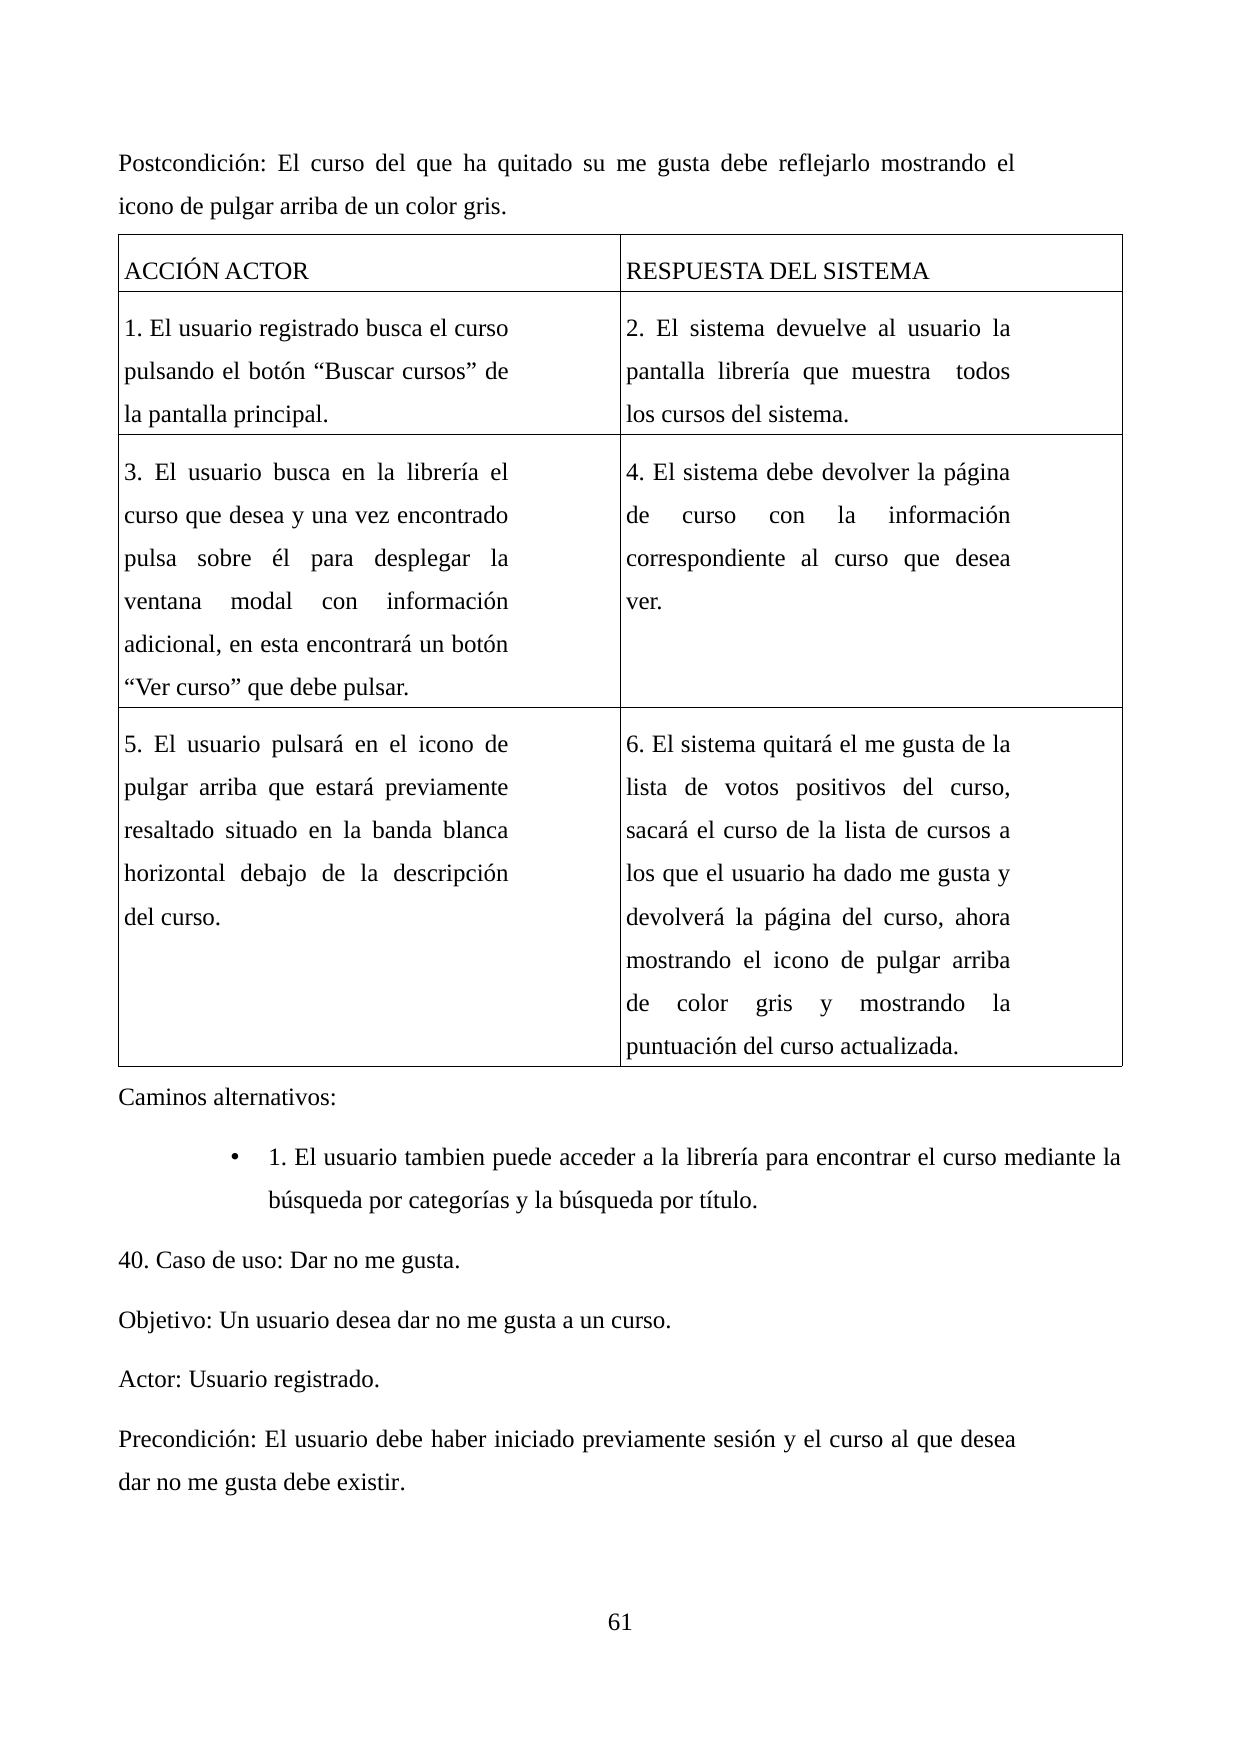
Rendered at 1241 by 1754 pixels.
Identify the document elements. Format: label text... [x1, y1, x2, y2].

table_header RESPUESTA DEL SISTEMA [621, 235, 1122, 291]
list 1. El usuario tambien puede acceder a la librería para encontrar el curso mediante la búsqueda por categorías y la búsqueda por título. [231, 1142, 1122, 1214]
text Caminos alternativos: [118, 1082, 1017, 1111]
text Precondición: El usuario debe haber iniciado previamente sesión y el curso al que desea dar no me gusta debe existir. [118, 1424, 1017, 1496]
table_cell 2. El sistema devuelve al usuario la pantalla librería que muestra todos los cursos del sistema. [621, 292, 1122, 434]
text Actor: Usuario registrado. [118, 1364, 1017, 1393]
text 40. Caso de uso: Dar no me gusta. [118, 1245, 1017, 1274]
table_cell 4. El sistema debe devolver la página de curso con la información correspondiente al curso que desea ver. [621, 435, 1122, 707]
table_header ACCIÓN ACTOR [119, 235, 620, 291]
table_cell 6. El sistema quitará el me gusta de la lista de votos positivos del curso, sacará el curso de la lista de cursos a los que el usuario ha dado me gusta y devolverá la página del curso, ahora mostrando el icono de pulgar arriba de color gris y mostrando la puntuación del curso actualizada. [621, 708, 1122, 1066]
table_cell 1. El usuario registrado busca el curso pulsando el botón “Buscar cursos” de la pantalla principal. [119, 292, 620, 434]
text Postcondición: El curso del que ha quitado su me gusta debe reflejarlo mostrando el icono de pulgar arriba de un color gris. [118, 148, 1017, 219]
table_cell 5. El usuario pulsará en el icono de pulgar arriba que estará previamente resaltado situado en la banda blanca horizontal debajo de la descripción del curso. [119, 708, 620, 1066]
table_cell 3. El usuario busca en la librería el curso que desea y una vez encontrado pulsa sobre él para desplegar la ventana modal con información adicional, en esta encontrará un botón “Ver curso” que debe pulsar. [119, 435, 620, 707]
text Objetivo: Un usuario desea dar no me gusta a un curso. [118, 1305, 1017, 1333]
